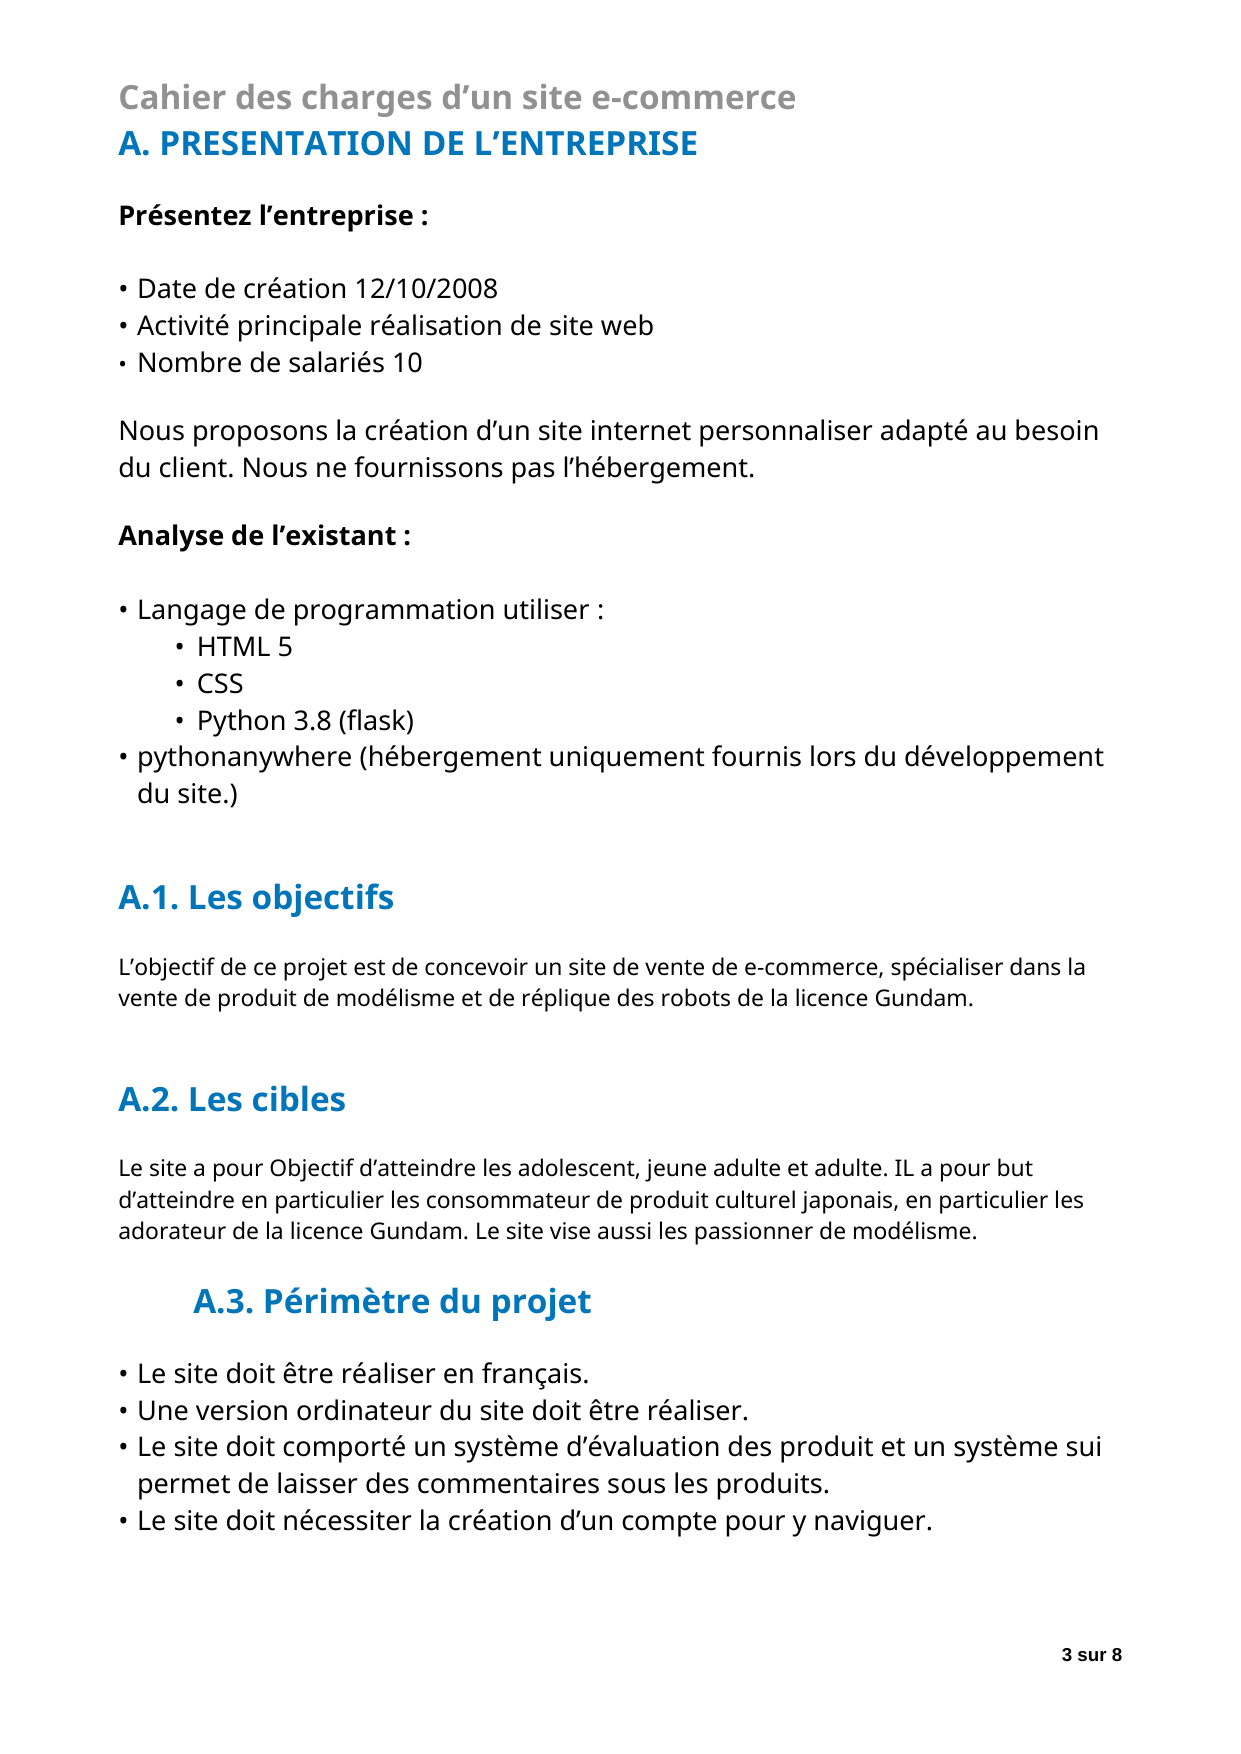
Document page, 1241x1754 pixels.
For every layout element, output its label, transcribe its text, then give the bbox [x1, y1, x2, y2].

list Une version ordinateur du site doit être réaliser. [118, 1391, 1122, 1428]
text Nous proposons la création d’un site internet personnaliser adapté au besoin du client. Nous ne fournissons pas l’hébergement. [118, 412, 1122, 485]
list Le site doit nécessiter la création d’un compte pour y naviguer. [118, 1502, 1122, 1538]
subtitle A. PRESENTATION DE L’ENTREPRISE [118, 119, 1122, 165]
list Le site doit comporté un système d’évaluation des produit et un système sui permet de laisser des commentaires sous les produits. [118, 1428, 1122, 1502]
list pythonanywhere (hébergement uniquement fournis lors du développement du site.) [118, 738, 1122, 812]
text Le site a pour Objectif d’atteindre les adolescent, jeune adulte et adulte. IL a pour but d’atteindre en particulier les consommateur de produit culturel japonais, en particulier les adorateur de la licence Gundam. Le site vise aussi les passionner de modélisme. [118, 1152, 1122, 1246]
list Python 3.8 (flask) [174, 701, 1122, 738]
list Langage de programmation utiliser : [118, 590, 1122, 627]
list Le site doit être réaliser en français. [118, 1354, 1122, 1391]
subtitle A.2. Les cibles [118, 1076, 1122, 1121]
subtitle A.1. Les objectifs [118, 874, 1122, 919]
subtitle A.3. Périmètre du projet [118, 1277, 1122, 1323]
text L’objectif de ce projet est de concevoir un site de vente de e-commerce, spécialiser dans la vente de produit de modélisme et de réplique des robots de la licence Gundam. [118, 951, 1122, 1013]
text Présentez l’entreprise : [118, 196, 1122, 233]
list CSS [174, 664, 1122, 701]
list HTML 5 [174, 627, 1122, 664]
list Date de création 12/10/2008 [118, 270, 1122, 307]
list Activité principale réalisation de site web [118, 307, 1122, 343]
list Nombre de salariés 10 [118, 343, 1122, 380]
text Analyse de l’existant : [118, 517, 1122, 553]
